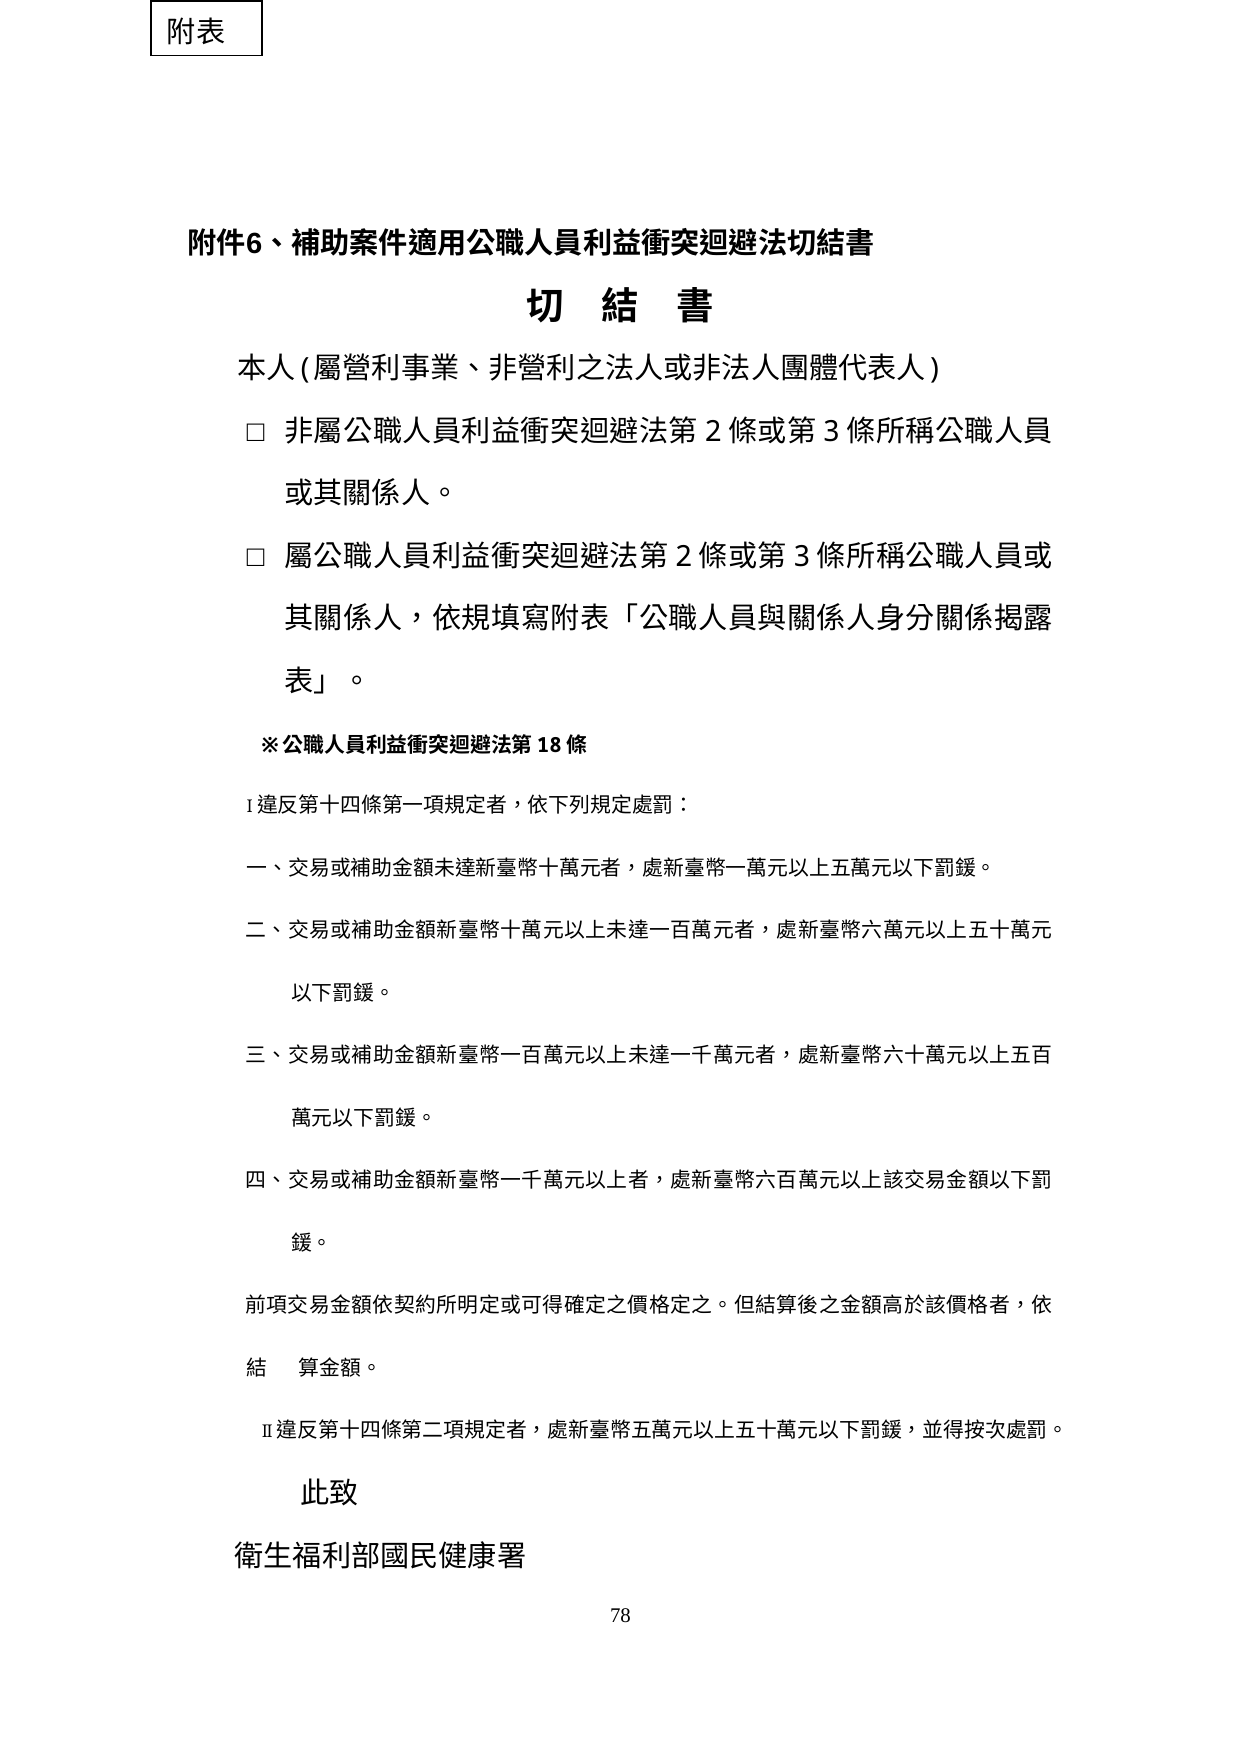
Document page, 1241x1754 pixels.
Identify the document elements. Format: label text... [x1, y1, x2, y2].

text 此致 [300, 1449, 1053, 1512]
text Ⅰ違反第十四條第一項規定者，依下列規定處罰： [187, 762, 1053, 824]
text 本人(屬營利事業、非營利之法人或非法人團體代表人) [187, 324, 1053, 387]
text 二、交易或補助金額新臺幣十萬元以上未達一百萬元者，處新臺幣六萬元以上五十萬元以下罰鍰。 [232, 887, 1053, 1012]
text 附表二 [167, 9, 246, 47]
text 衛生福利部國民健康署 [234, 1512, 1053, 1574]
text 前項交易金額依契約所明定或可得確定之價格定之。但結算後之金額高於該價格者，依結 算金額。 [232, 1262, 1053, 1387]
text 一、交易或補助金額未達新臺幣十萬元者，處新臺幣一萬元以上五萬元以下罰鍰。 [187, 824, 1053, 887]
text ※公職人員利益衝突迴避法第18條 [187, 699, 1146, 762]
subtitle 補助案件適用公職人員利益衝突迴避法切結書 [187, 199, 1053, 262]
text 四、交易或補助金額新臺幣一千萬元以上者，處新臺幣六百萬元以上該交易金額以下罰鍰。 [232, 1137, 1053, 1262]
list 非屬公職人員利益衝突迴避法第2條或第3條所稱公職人員或其關係人。 [247, 387, 1053, 512]
text 三、交易或補助金額新臺幣一百萬元以上未達一千萬元者，處新臺幣六十萬元以上五百萬元以下罰鍰。 [232, 1012, 1053, 1137]
list 屬公職人員利益衝突迴避法第2條或第3條所稱公職人員或其關係人，依規填寫附表「公職人員與關係人身分關係揭露表」。 [247, 512, 1053, 699]
subtitle [152, 2, 261, 55]
text 切 結 書 [187, 262, 1053, 324]
text Ⅱ違反第十四條第二項規定者，處新臺幣五萬元以上五十萬元以下罰鍰，並得按次處罰。 [187, 1387, 1053, 1449]
